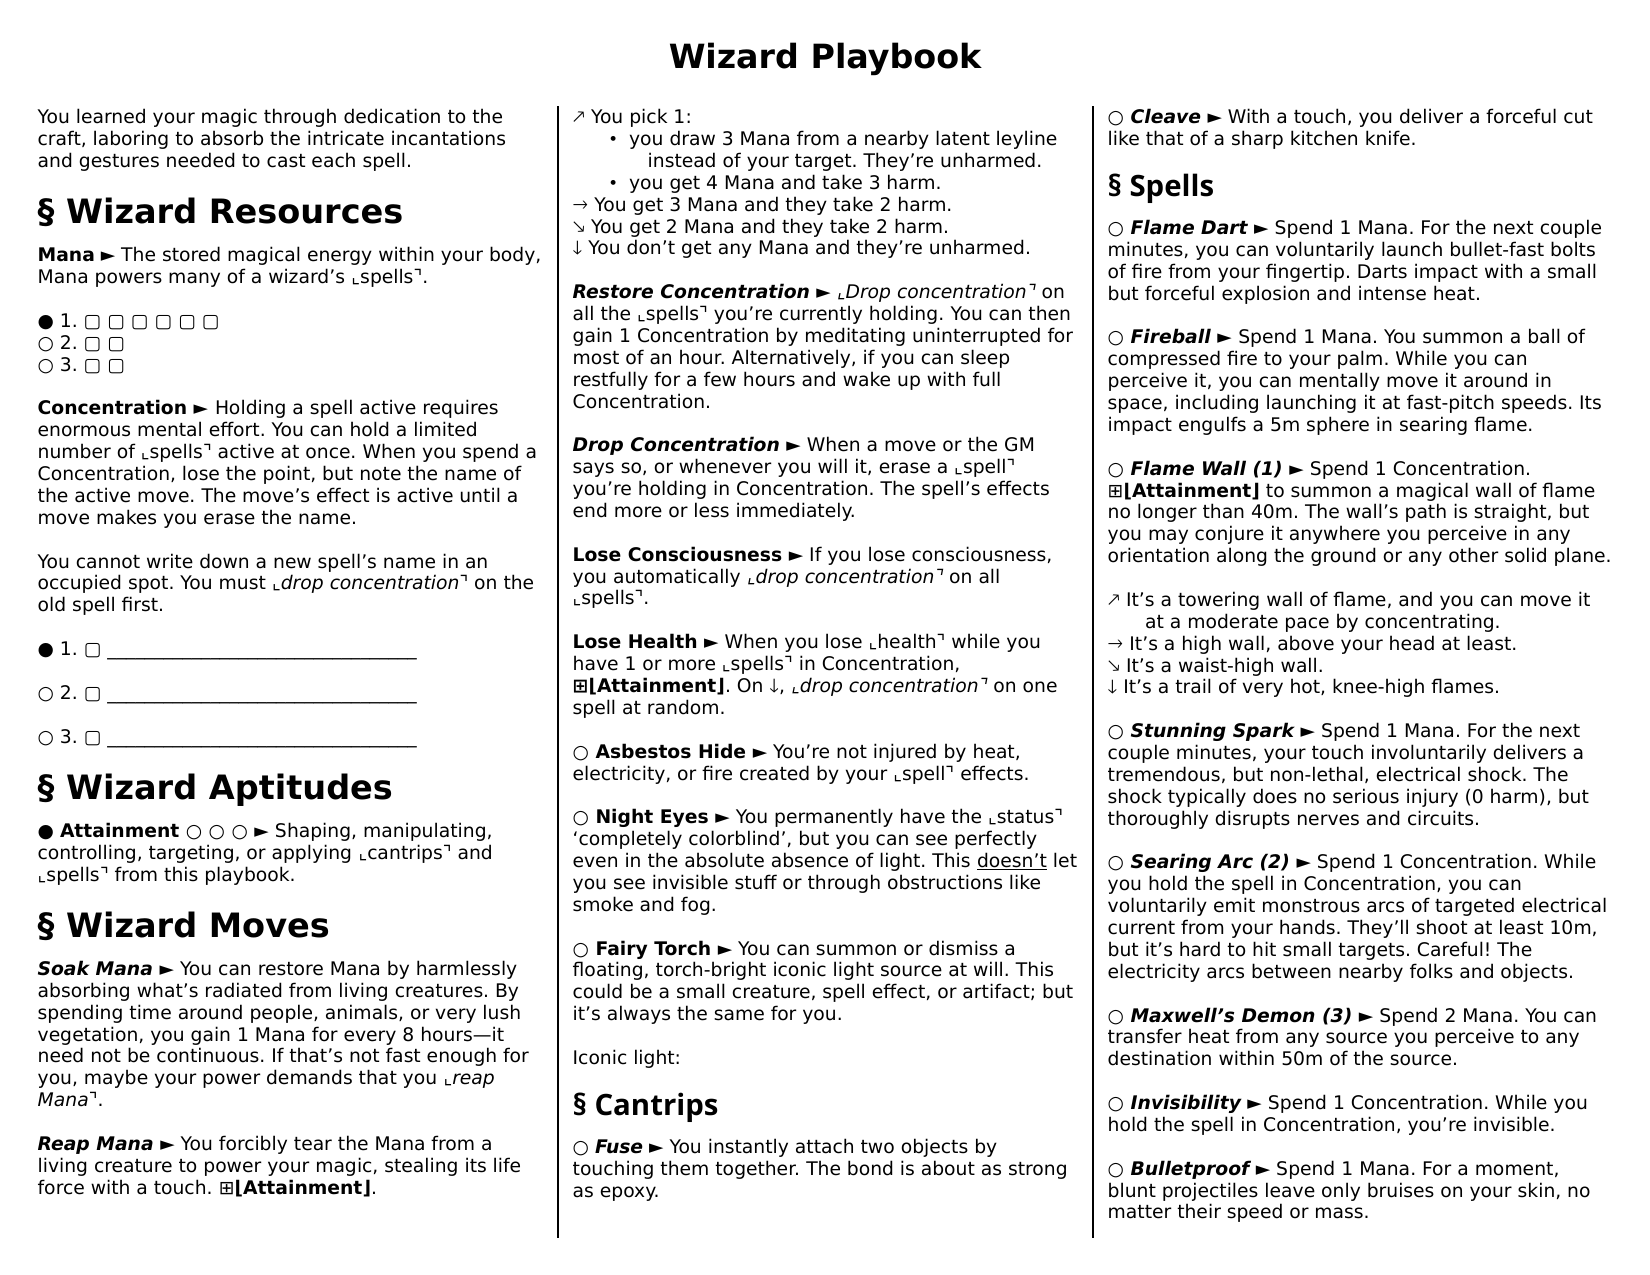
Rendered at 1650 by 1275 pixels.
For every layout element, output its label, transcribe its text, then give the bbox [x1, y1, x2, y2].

text ○ 2. ▢ ▢ [37, 332, 542, 354]
text You cannot write down a new spell’s name in an occupied spot. You must ⌞drop concentration⌝ on the old spell first. [37, 551, 542, 616]
text ○ Fuse ► You instantly attach two objects by touching them together. The bond is about as strong as epoxy. [572, 1136, 1077, 1202]
text Restore Concentration ► ⌞Drop concentration⌝ on all the ⌞spells⌝ you’re currently holding. You can then gain 1 Concentration by meditating uninterrupted for most of an hour. Alternatively, if you can sleep restfully for a few hours and wake up with full Concentration. [572, 281, 1077, 413]
text 🡒 You get 3 Mana and they take 2 harm. [572, 194, 1077, 216]
text ○ 3. ▢ _________________________________ [37, 726, 542, 747]
text Drop Concentration ► When a move or the GM says so, or whenever you will it, erase a ⌞spell⌝ you’re holding in Concentration. The spell’s effects end more or less immediately. [572, 434, 1077, 522]
text ○ 3. ▢ ▢ [37, 354, 542, 376]
text ● 1. ▢ ▢ ▢ ▢ ▢ ▢ [37, 310, 542, 332]
list you get 4 Mana and take 3 harm. [610, 172, 1077, 194]
text ○ Stunning Spark ► Spend 1 Mana. For the next couple minutes, your touch involuntarily delivers a tremendous, but non-lethal, electrical shock. The shock typically does no serious injury (0 harm), but thoroughly disrupts nerves and circuits. [1107, 720, 1612, 830]
text 🡒 It’s a high wall, above your head at least. [1107, 633, 1612, 655]
text ○ Searing Arc (2) ► Spend 1 Concentration. While you hold the spell in Concentration, you can voluntarily emit monstrous arcs of targeted electrical current from your hands. They’ll shoot at least 10m, but it’s hard to hit small targets. Careful! The electricity arcs between nearby folks and objects. [1107, 852, 1612, 983]
text Reap Mana ► You forcibly tear the Mana from a living creature to power your magic, stealing its life force with a touch. ⊞⌊Attainment⌋. [37, 1133, 542, 1198]
subtitle § Wizard Resources [37, 193, 542, 232]
subtitle § Wizard Aptitudes [37, 768, 542, 807]
text 🡓 You don’t get any Mana and they’re unharmed. [572, 238, 1077, 259]
text ○ Asbestos Hide ► You’re not injured by heat, electricity, or fire created by your ⌞spell⌝ effects. [572, 741, 1077, 784]
text Iconic light: [572, 1047, 1077, 1069]
text 🡖 It’s a waist-high wall. [1107, 655, 1612, 677]
text ○ 2. ▢ _________________________________ [37, 682, 542, 704]
subtitle § Cantrips [572, 1083, 1077, 1123]
text 🡓 It’s a trail of very hot, knee-high flames. [1107, 677, 1612, 698]
text Lose Health ► When you lose ⌞health⌝ while you have 1 or more ⌞spells⌝ in Concentration, ⊞⌊Attainment⌋. On 🡓, ⌞drop concentration⌝ on one spell at random. [572, 631, 1077, 719]
subtitle § Spells [1107, 165, 1612, 205]
text You learned your magic through dedication to the craft, laboring to absorb the intricate incantations and gestures needed to cast each spell. [37, 106, 542, 172]
text Concentration ► Holding a spell active requires enormous mental effort. You can hold a limited number of ⌞spells⌝ active at once. When you spend a Concentration, lose the point, but note the name of the active move. The move’s effect is active until a move makes you erase the name. [37, 397, 542, 529]
text ○ Cleave ► With a touch, you deliver a forceful cut like that of a sharp kitchen knife. [1107, 106, 1612, 150]
text Lose Consciousness ► If you lose consciousness, you automatically ⌞drop concentration⌝ on all ⌞spells⌝. [572, 544, 1077, 609]
text ○ Flame Wall (1) ► Spend 1 Concentration. ⊞⌊Attainment⌋ to summon a magical wall of flame no longer than 40m. The wall’s path is straight, but you may conjure it anywhere you perceive in any orientation along the ground or any other solid plane. [1107, 458, 1612, 567]
text 🡕 You pick 1: [572, 106, 1077, 128]
text Mana ► The stored magical energy within your body, Mana powers many of a wizard’s ⌞spells⌝. [37, 244, 542, 288]
text ○ Night Eyes ► You permanently have the ⌞status⌝ ‘completely colorblind’, but you can see perfectly even in the absolute absence of light. This doesn’t let you see invisible stuff or through obstructions like smoke and fog. [572, 806, 1077, 916]
text ● Attainment ○ ○ ○ ► Shaping, manipulating, controlling, targeting, or applying ⌞cantrips⌝ and ⌞spells⌝ from this playbook. [37, 820, 542, 886]
text ○ Fairy Torch ► You can summon or dismiss a floating, torch-bright iconic light source at will. This could be a small creature, spell effect, or artifact; but it’s always the same for you. [572, 938, 1077, 1025]
text ● 1. ▢ _________________________________ [37, 638, 542, 660]
text 🡖 You get 2 Mana and they take 2 harm. [572, 216, 1077, 238]
text 🡕 It’s a towering wall of flame, and you can move it at a moderate pace by concentrating. [1107, 589, 1612, 633]
list you draw 3 Mana from a nearby latent leyline instead of your target. They’re unharmed. [610, 128, 1077, 172]
text ○ Bulletproof ► Spend 1 Mana. For a moment, blunt projectiles leave only bruises on your skin, no matter their speed or mass. [1107, 1158, 1612, 1223]
text ○ Flame Dart ► Spend 1 Mana. For the next couple minutes, you can voluntarily launch bullet-fast bolts of fire from your fingertip. Darts impact with a small but forceful explosion and intense heat. [1107, 217, 1612, 305]
text ○ Invisibility ► Spend 1 Concentration. While you hold the spell in Concentration, you’re invisible. [1107, 1092, 1612, 1136]
text ○ Fireball ► Spend 1 Mana. You summon a ball of compressed fire to your palm. While you can perceive it, you can mentally move it around in space, including launching it at fast-pitch speeds. Its impact engulfs a 5m sphere in searing flame. [1107, 327, 1612, 436]
text Soak Mana ► You can restore Mana by harmlessly absorbing what’s radiated from living creatures. By spending time around people, animals, or very lush vegetation, you gain 1 Mana for every 8 hours—it need not be continuous. If that’s not fast enough for you, maybe your power demands that you ⌞reap Mana⌝. [37, 958, 542, 1111]
subtitle § Wizard Moves [37, 906, 542, 945]
text ○ Maxwell’s Demon (3) ► Spend 2 Mana. You can transfer heat from any source you perceive to any destination within 50m of the source. [1107, 1005, 1612, 1070]
